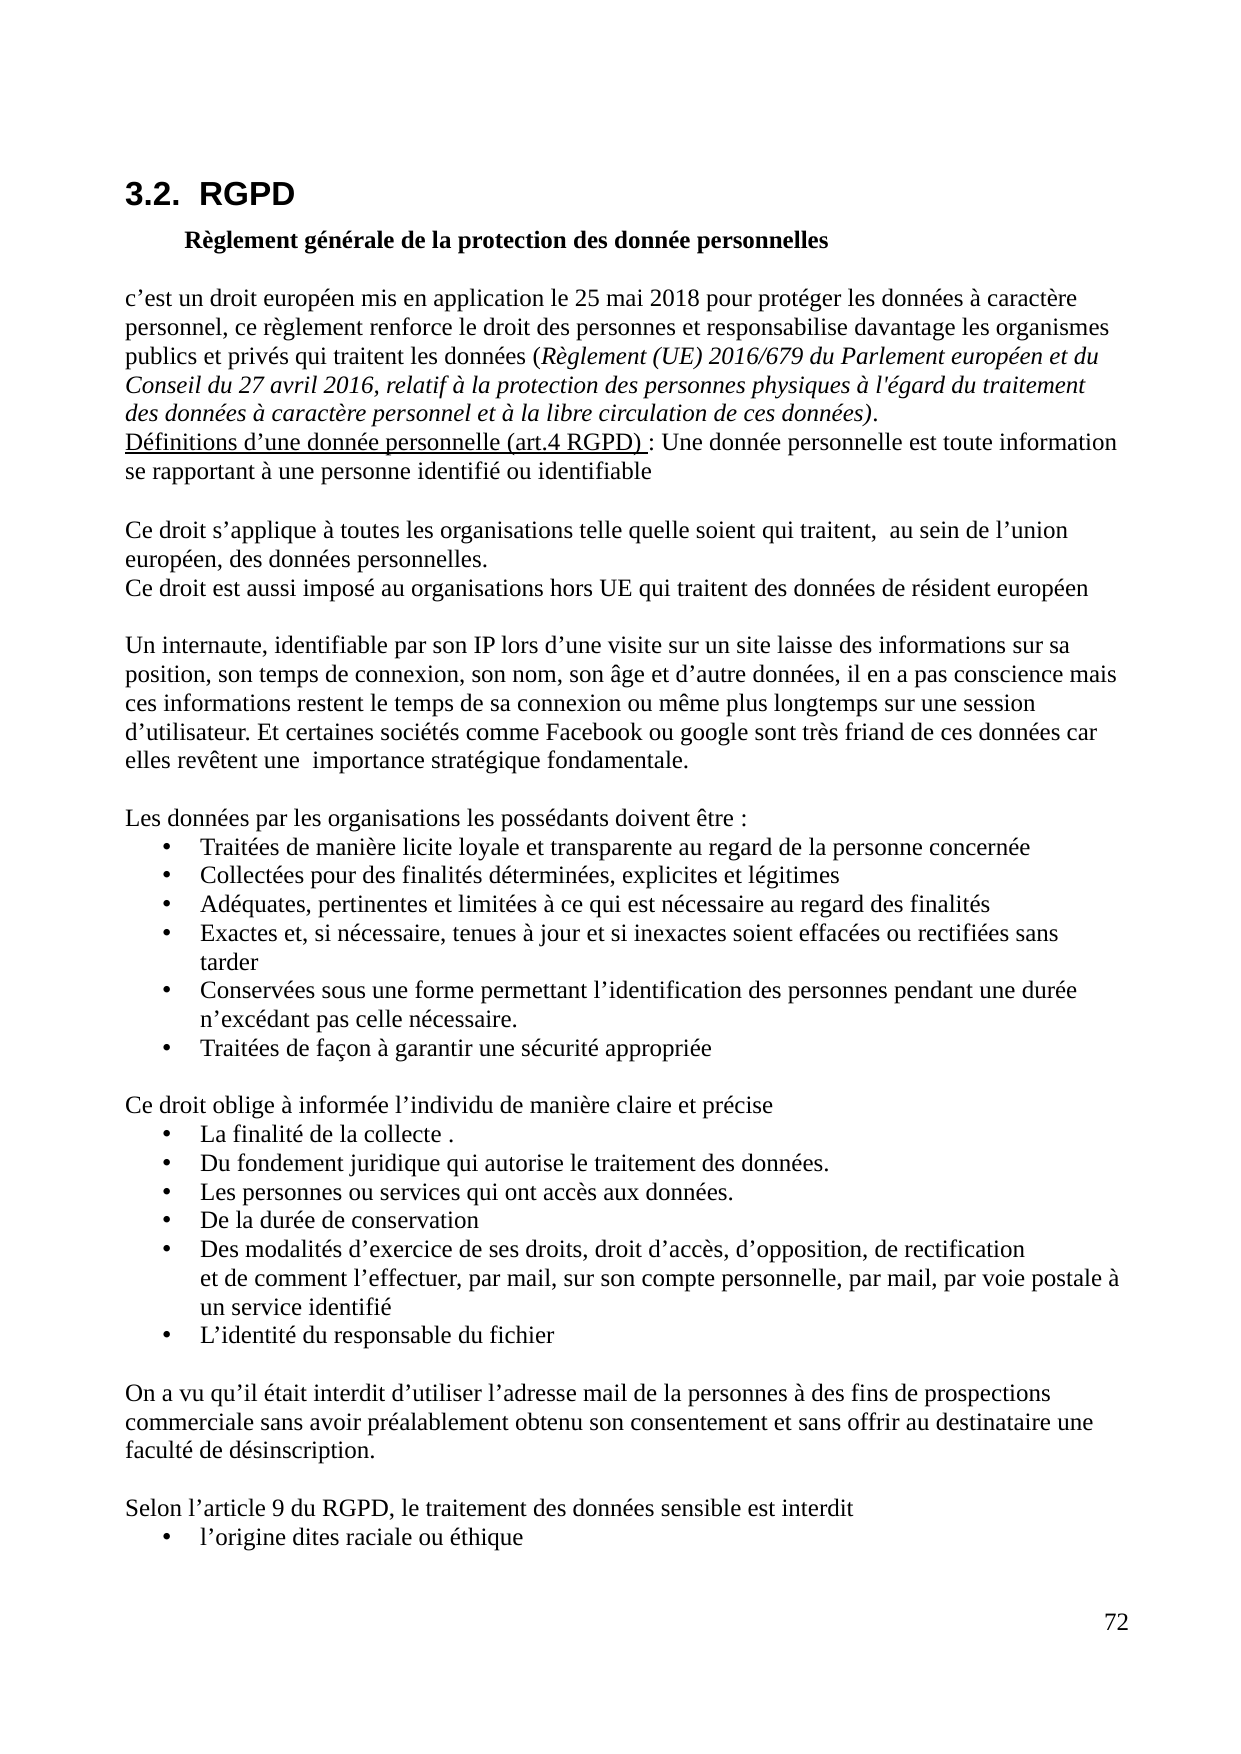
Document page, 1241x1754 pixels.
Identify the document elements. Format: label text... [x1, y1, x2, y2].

list Collectées pour des finalités déterminées, explicites et légitimes [162, 860, 1123, 889]
text Les données par les organisations les possédants doivent être : [125, 803, 1123, 832]
list L’identité du responsable du fichier [162, 1320, 1123, 1349]
text Définitions d’une donnée personnelle (art.4 RGPD) : Une donnée personnelle est toute information se rapportant à une personne identifié ou identifiable [125, 427, 1123, 485]
list Traitées de manière licite loyale et transparente au regard de la personne concernée [162, 832, 1123, 860]
text Ce droit oblige à informée l’individu de manière claire et précise [125, 1090, 1123, 1119]
text Selon l’article 9 du RGPD, le traitement des données sensible est interdit [125, 1493, 1123, 1522]
text Un internaute, identifiable par son IP lors d’une visite sur un site laisse des informations sur sa position, son temps de connexion, son nom, son âge et d’autre données, il en a pas conscience mais ces informations restent le temps de sa connexion ou même plus longtemps sur une session d’utilisateur. Et certaines sociétés comme Facebook ou google sont très friand de ces données car elles revêtent une importance stratégique fondamentale. [125, 630, 1123, 774]
subtitle RGPD [125, 174, 1123, 213]
text Ce droit s’applique à toutes les organisations telle quelle soient qui traitent, au sein de l’union européen, des données personnelles. [125, 515, 1123, 573]
list De la durée de conservation [162, 1205, 1123, 1234]
list l’origine dites raciale ou éthique [162, 1522, 1123, 1550]
list Des modalités d’exercice de ses droits, droit d’accès, d’opposition, de rectification [162, 1234, 1123, 1263]
list Du fondement juridique qui autorise le traitement des données. [162, 1148, 1123, 1177]
list et de comment l’effectuer, par mail, sur son compte personnelle, par mail, par voie postale à un service identifié [162, 1263, 1123, 1320]
list Traitées de façon à garantir une sécurité appropriée [162, 1033, 1123, 1062]
list La finalité de la collecte . [162, 1119, 1123, 1148]
text Ce droit est aussi imposé au organisations hors UE qui traitent des données de résident européen [125, 573, 1123, 602]
text Règlement générale de la protection des donnée personnelles [184, 225, 1064, 254]
list Adéquates, pertinentes et limitées à ce qui est nécessaire au regard des finalités [162, 889, 1123, 918]
list Conservées sous une forme permettant l’identification des personnes pendant une durée n’excédant pas celle nécessaire. [162, 975, 1123, 1033]
text c’est un droit européen mis en application le 25 mai 2018 pour protéger les données à caractère personnel, ce règlement renforce le droit des personnes et responsabilise davantage les organismes publics et privés qui traitent les données (Règlement (UE) 2016/679 du Parlement européen et du Conseil du 27 avril 2016, relatif à la protection des personnes physiques à l'égard du traitement des données à caractère personnel et à la libre circulation de ces données). [125, 283, 1123, 427]
text On a vu qu’il était interdit d’utiliser l’adresse mail de la personnes à des fins de prospections commerciale sans avoir préalablement obtenu son consentement et sans offrir au destinataire une faculté de désinscription. [125, 1378, 1123, 1464]
list Les personnes ou services qui ont accès aux données. [162, 1177, 1123, 1205]
list Exactes et, si nécessaire, tenues à jour et si inexactes soient effacées ou rectifiées sans tarder [162, 918, 1123, 975]
